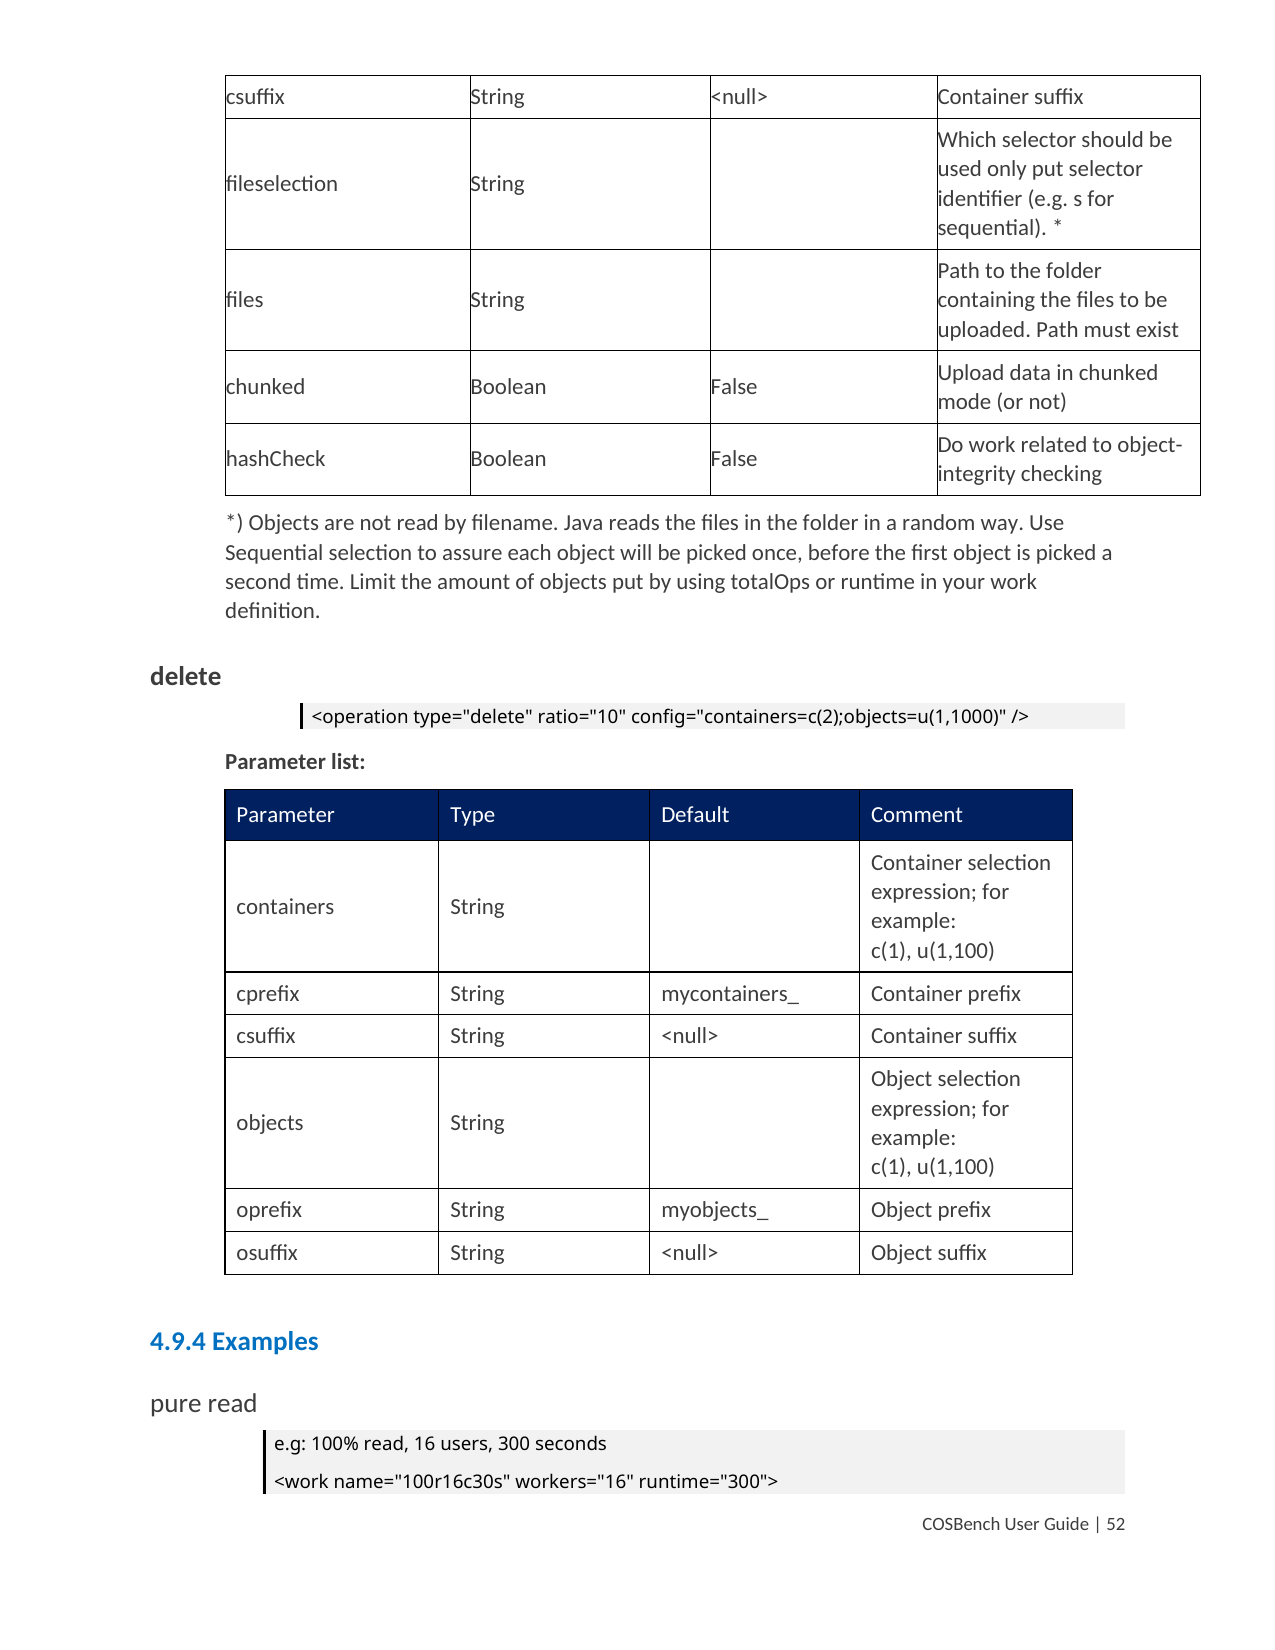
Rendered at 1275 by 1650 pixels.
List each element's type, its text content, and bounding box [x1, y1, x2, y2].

table_header Parameter [226, 790, 438, 840]
table_cell Path to the folder containing the files to be uploaded. Path must exist [938, 250, 1200, 350]
subtitle pure read [150, 1386, 1125, 1419]
table_cell osuffix [226, 1232, 438, 1273]
table_cell [650, 1058, 859, 1188]
table_cell [650, 841, 859, 971]
table_cell String [439, 1189, 649, 1231]
table_cell chunked [226, 351, 470, 422]
table_cell Boolean [471, 351, 710, 422]
table_cell cprefix [226, 973, 438, 1014]
table_cell oprefix [226, 1189, 438, 1231]
table_cell String [439, 841, 649, 971]
table_header Default [650, 790, 859, 840]
table_cell String [471, 119, 710, 249]
table_cell False [711, 424, 937, 495]
subtitle delete [150, 659, 1125, 692]
table_cell myobjects_ [650, 1189, 859, 1231]
table_cell files [226, 250, 470, 350]
table_cell Container suffix [860, 1015, 1072, 1057]
table_header Comment [860, 790, 1072, 840]
table_cell Which selector should be used only put selector identifier (e.g. s for sequential). * [938, 119, 1200, 249]
table_cell String [471, 76, 710, 118]
table_cell csuffix [226, 76, 470, 118]
table_cell String [439, 1015, 649, 1057]
table_cell <null> [650, 1015, 859, 1057]
table_cell False [711, 351, 937, 422]
subtitle Examples [150, 1324, 1125, 1358]
table_cell objects [226, 1058, 438, 1188]
text <work name="100r16c30s" workers="16" runtime="300"> [266, 1468, 1125, 1494]
table_cell String [439, 973, 649, 1014]
table_cell String [439, 1058, 649, 1188]
text *) Objects are not read by filename. Java reads the files in the folder in a random way. Use Sequential selection to assure each object will be picked once, before the first object is picked a second time. Limit the amount of objects put by using totalOps or runtime in your work definition. [225, 508, 1125, 624]
table_cell Container selection expression; for example: c(1), u(1,100) [860, 841, 1072, 971]
table_cell Object prefix [860, 1189, 1072, 1231]
table_cell Boolean [471, 424, 710, 495]
table_cell containers [226, 841, 438, 971]
table_cell Container suffix [938, 76, 1200, 118]
table_cell [711, 250, 937, 350]
table_cell [711, 119, 937, 249]
table_cell csuffix [226, 1015, 438, 1057]
table_cell <null> [650, 1232, 859, 1273]
text e.g: 100% read, 16 users, 300 seconds [266, 1430, 1125, 1456]
table_header Type [439, 790, 649, 840]
table_cell Upload data in chunked mode (or not) [938, 351, 1200, 422]
table_cell fileselection [226, 119, 470, 249]
table_cell Do work related to object-integrity checking [938, 424, 1200, 495]
table_cell hashCheck [226, 424, 470, 495]
table_cell Object selection expression; for example: c(1), u(1,100) [860, 1058, 1072, 1188]
table_cell mycontainers_ [650, 973, 859, 1014]
table_cell String [471, 250, 710, 350]
table_cell <null> [711, 76, 937, 118]
text <operation type="delete" ratio="10" config="containers=c(2);objects=u(1,1000)" /> [303, 703, 1125, 729]
table_cell String [439, 1232, 649, 1273]
table_cell Object suffix [860, 1232, 1072, 1273]
text Parameter list: [225, 747, 1125, 776]
table_cell Container prefix [860, 973, 1072, 1014]
